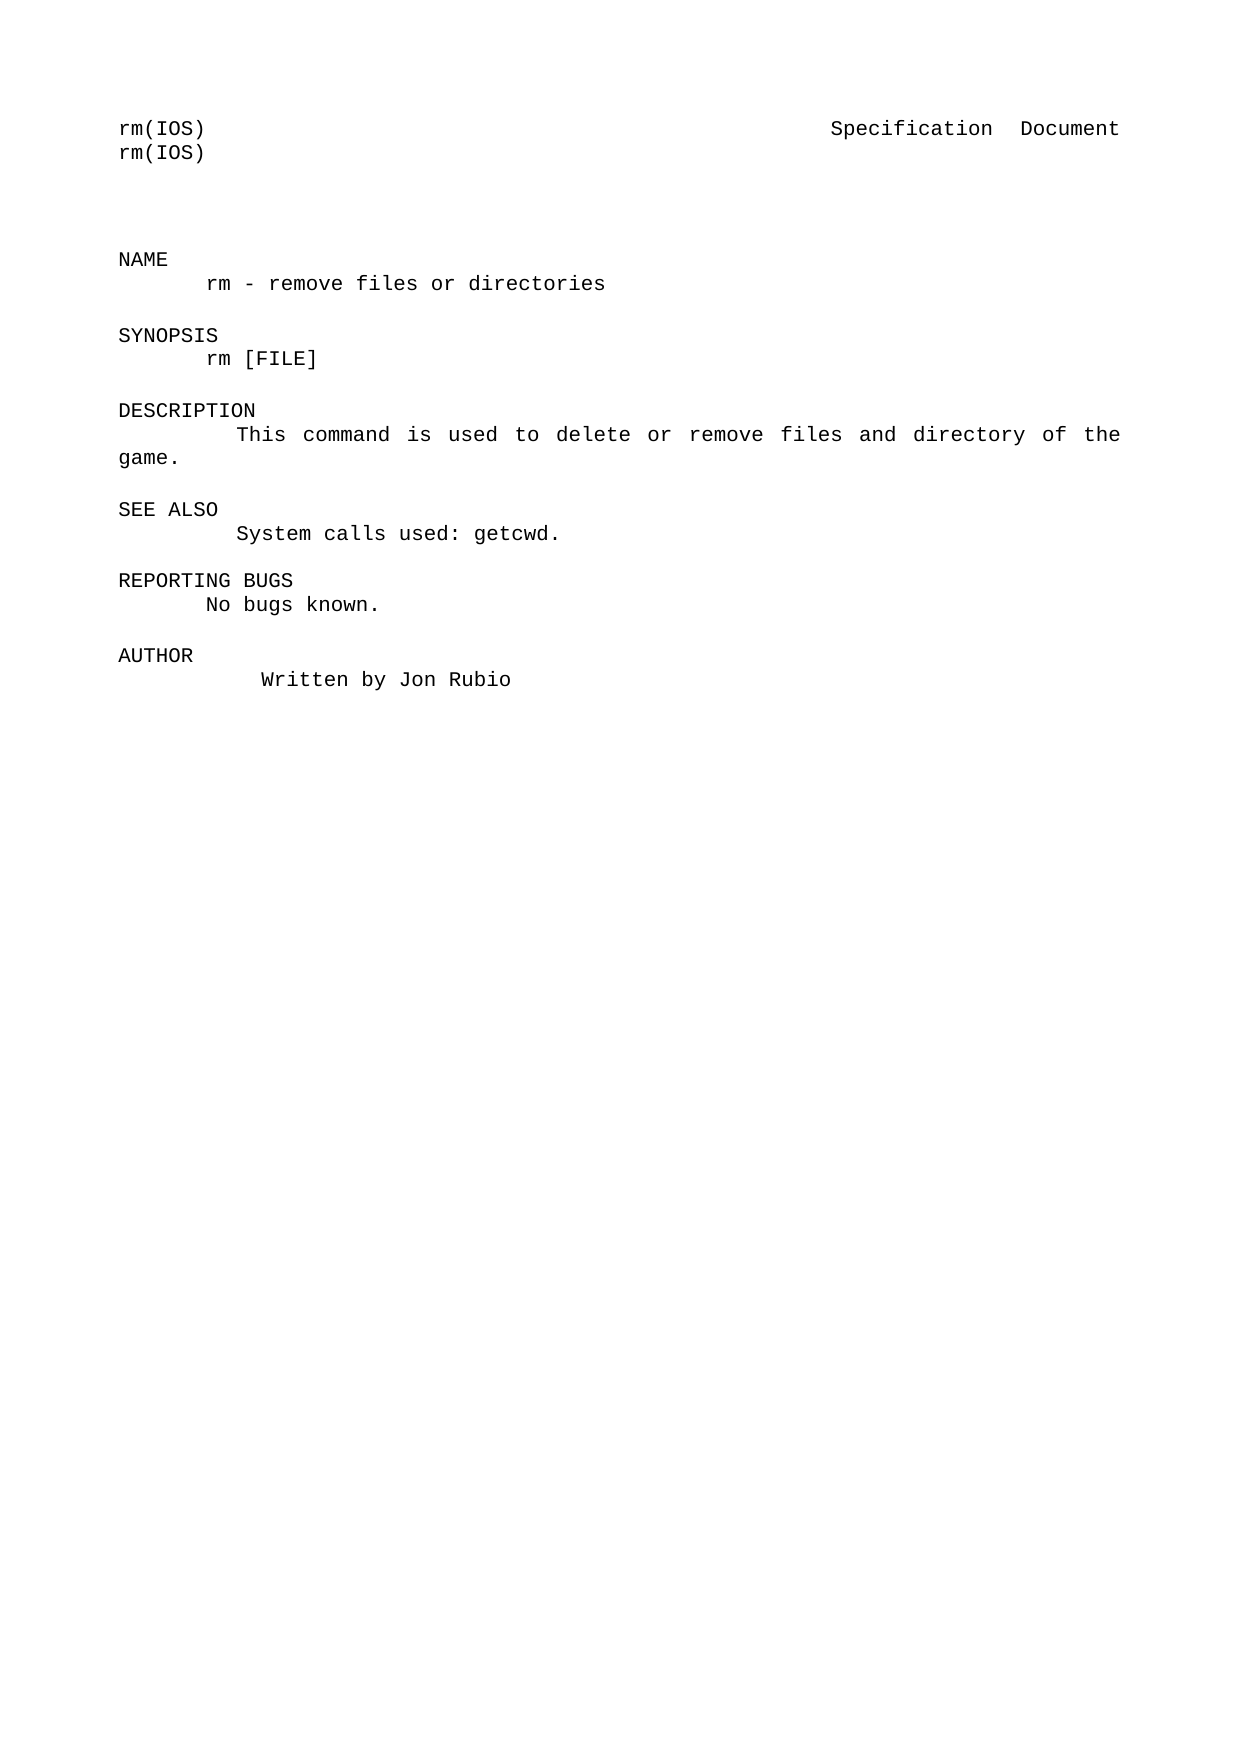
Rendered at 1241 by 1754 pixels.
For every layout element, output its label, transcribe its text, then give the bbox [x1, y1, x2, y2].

text DESCRIPTION [118, 400, 1122, 424]
text rm(IOS) Specification Document rm(IOS) [118, 118, 1122, 165]
text SEE ALSO [118, 499, 1122, 523]
text rm [FILE] [118, 348, 1122, 372]
text System calls used: getcwd. [118, 523, 1122, 546]
text Written by Jon Rubio [118, 669, 1122, 693]
text REPORTING BUGS [118, 570, 1122, 594]
text AUTHOR [118, 645, 1122, 669]
text No bugs known. [118, 594, 1122, 617]
text NAME [118, 249, 1122, 273]
text SYNOPSIS [118, 325, 1122, 348]
text rm - remove files or directories [118, 273, 1122, 297]
text This command is used to delete or remove files and directory of the game. [118, 424, 1122, 471]
